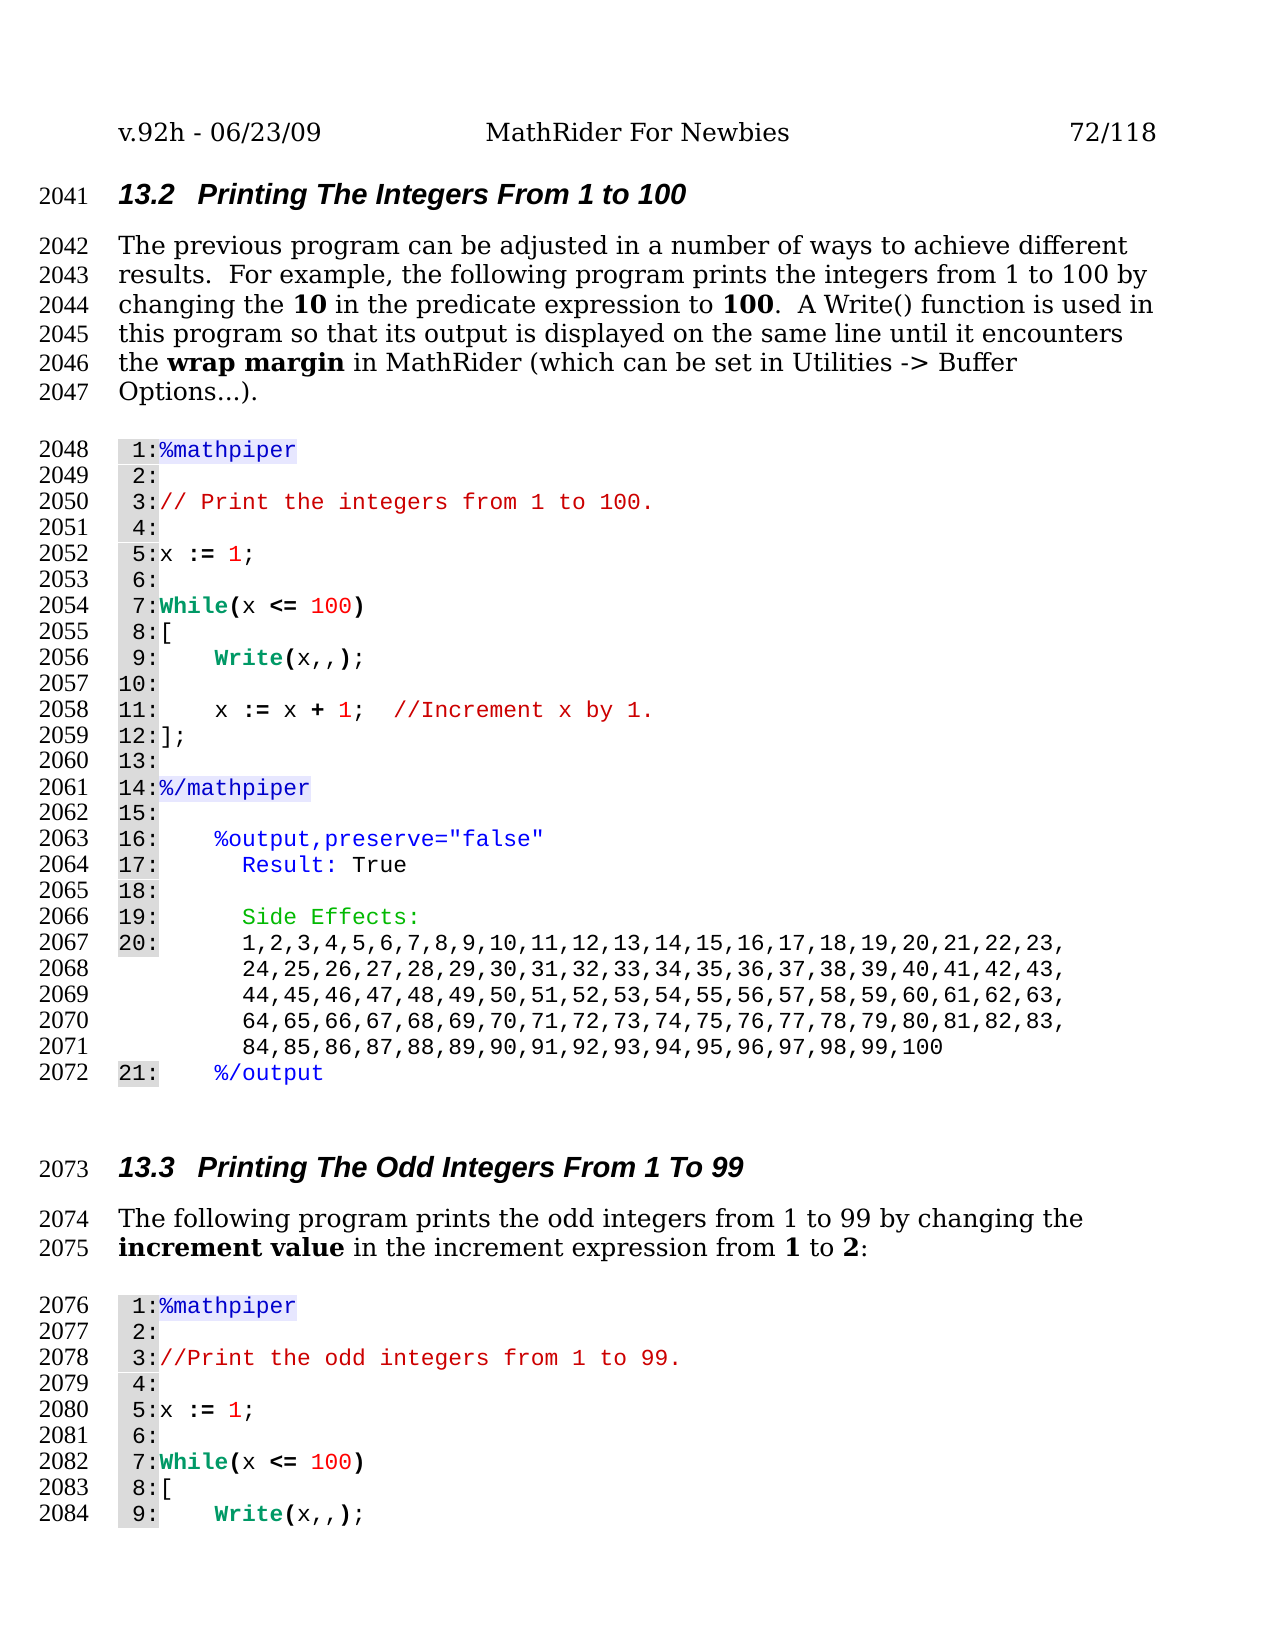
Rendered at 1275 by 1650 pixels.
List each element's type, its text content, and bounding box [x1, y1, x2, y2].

text 1:%mathpiper [118, 439, 1157, 464]
text 11: x := x + 1; //Increment x by 1. [118, 698, 1157, 724]
text 8:[ [118, 620, 1157, 646]
text The following program prints the odd integers from 1 to 99 by changing the increment value in the increment expression from 1 to 2: [118, 1204, 1157, 1263]
text 1:%mathpiper [118, 1294, 1157, 1321]
text 4: [118, 1372, 1157, 1398]
text 84,85,86,87,88,89,90,91,92,93,94,95,96,97,98,99,100 [118, 1035, 1157, 1061]
text The previous program can be adjusted in a number of ways to achieve different results. For example, the following program prints the integers from 1 to 100 by changing the 10 in the predicate expression to 100. A Write() function is used in this program so that its output is displayed on the same line until it encounters the wrap margin in MathRider (which can be set in Utilities -> Buffer Options...). [118, 231, 1157, 407]
text 13: [118, 750, 1157, 776]
text 3://Print the odd integers from 1 to 99. [118, 1346, 1157, 1372]
text 5:x := 1; [118, 1398, 1157, 1424]
text 4: [118, 516, 1157, 542]
text 5:x := 1; [118, 542, 1157, 568]
text 7:While(x <= 100) [118, 594, 1157, 620]
text 12:]; [118, 724, 1157, 750]
text 9: Write(x,,); [118, 1502, 1157, 1528]
text 24,25,26,27,28,29,30,31,32,33,34,35,36,37,38,39,40,41,42,43, [118, 957, 1157, 983]
text 18: [118, 879, 1157, 906]
text 6: [118, 568, 1157, 594]
text 17: Result: True [118, 854, 1157, 879]
text 2: [118, 1321, 1157, 1346]
text 15: [118, 802, 1157, 828]
text 3:// Print the integers from 1 to 100. [118, 491, 1157, 516]
text 6: [118, 1424, 1157, 1450]
text 14:%/mathpiper [118, 776, 1157, 802]
text 44,45,46,47,48,49,50,51,52,53,54,55,56,57,58,59,60,61,62,63, [118, 983, 1157, 1009]
text 16: %output,preserve="false" [118, 828, 1157, 854]
text 9: Write(x,,); [118, 646, 1157, 672]
subtitle Printing The Odd Integers From 1 To 99 [118, 1149, 1157, 1183]
text 20: 1,2,3,4,5,6,7,8,9,10,11,12,13,14,15,16,17,18,19,20,21,22,23, [118, 931, 1157, 957]
text 8:[ [118, 1476, 1157, 1502]
subtitle Printing The Integers From 1 to 100 [118, 177, 1157, 210]
text 64,65,66,67,68,69,70,71,72,73,74,75,76,77,78,79,80,81,82,83, [118, 1009, 1157, 1035]
text 10: [118, 672, 1157, 698]
text 21: %/output [118, 1061, 1157, 1087]
text 19: Side Effects: [118, 906, 1157, 931]
text 7:While(x <= 100) [118, 1450, 1157, 1476]
text 2: [118, 464, 1157, 491]
